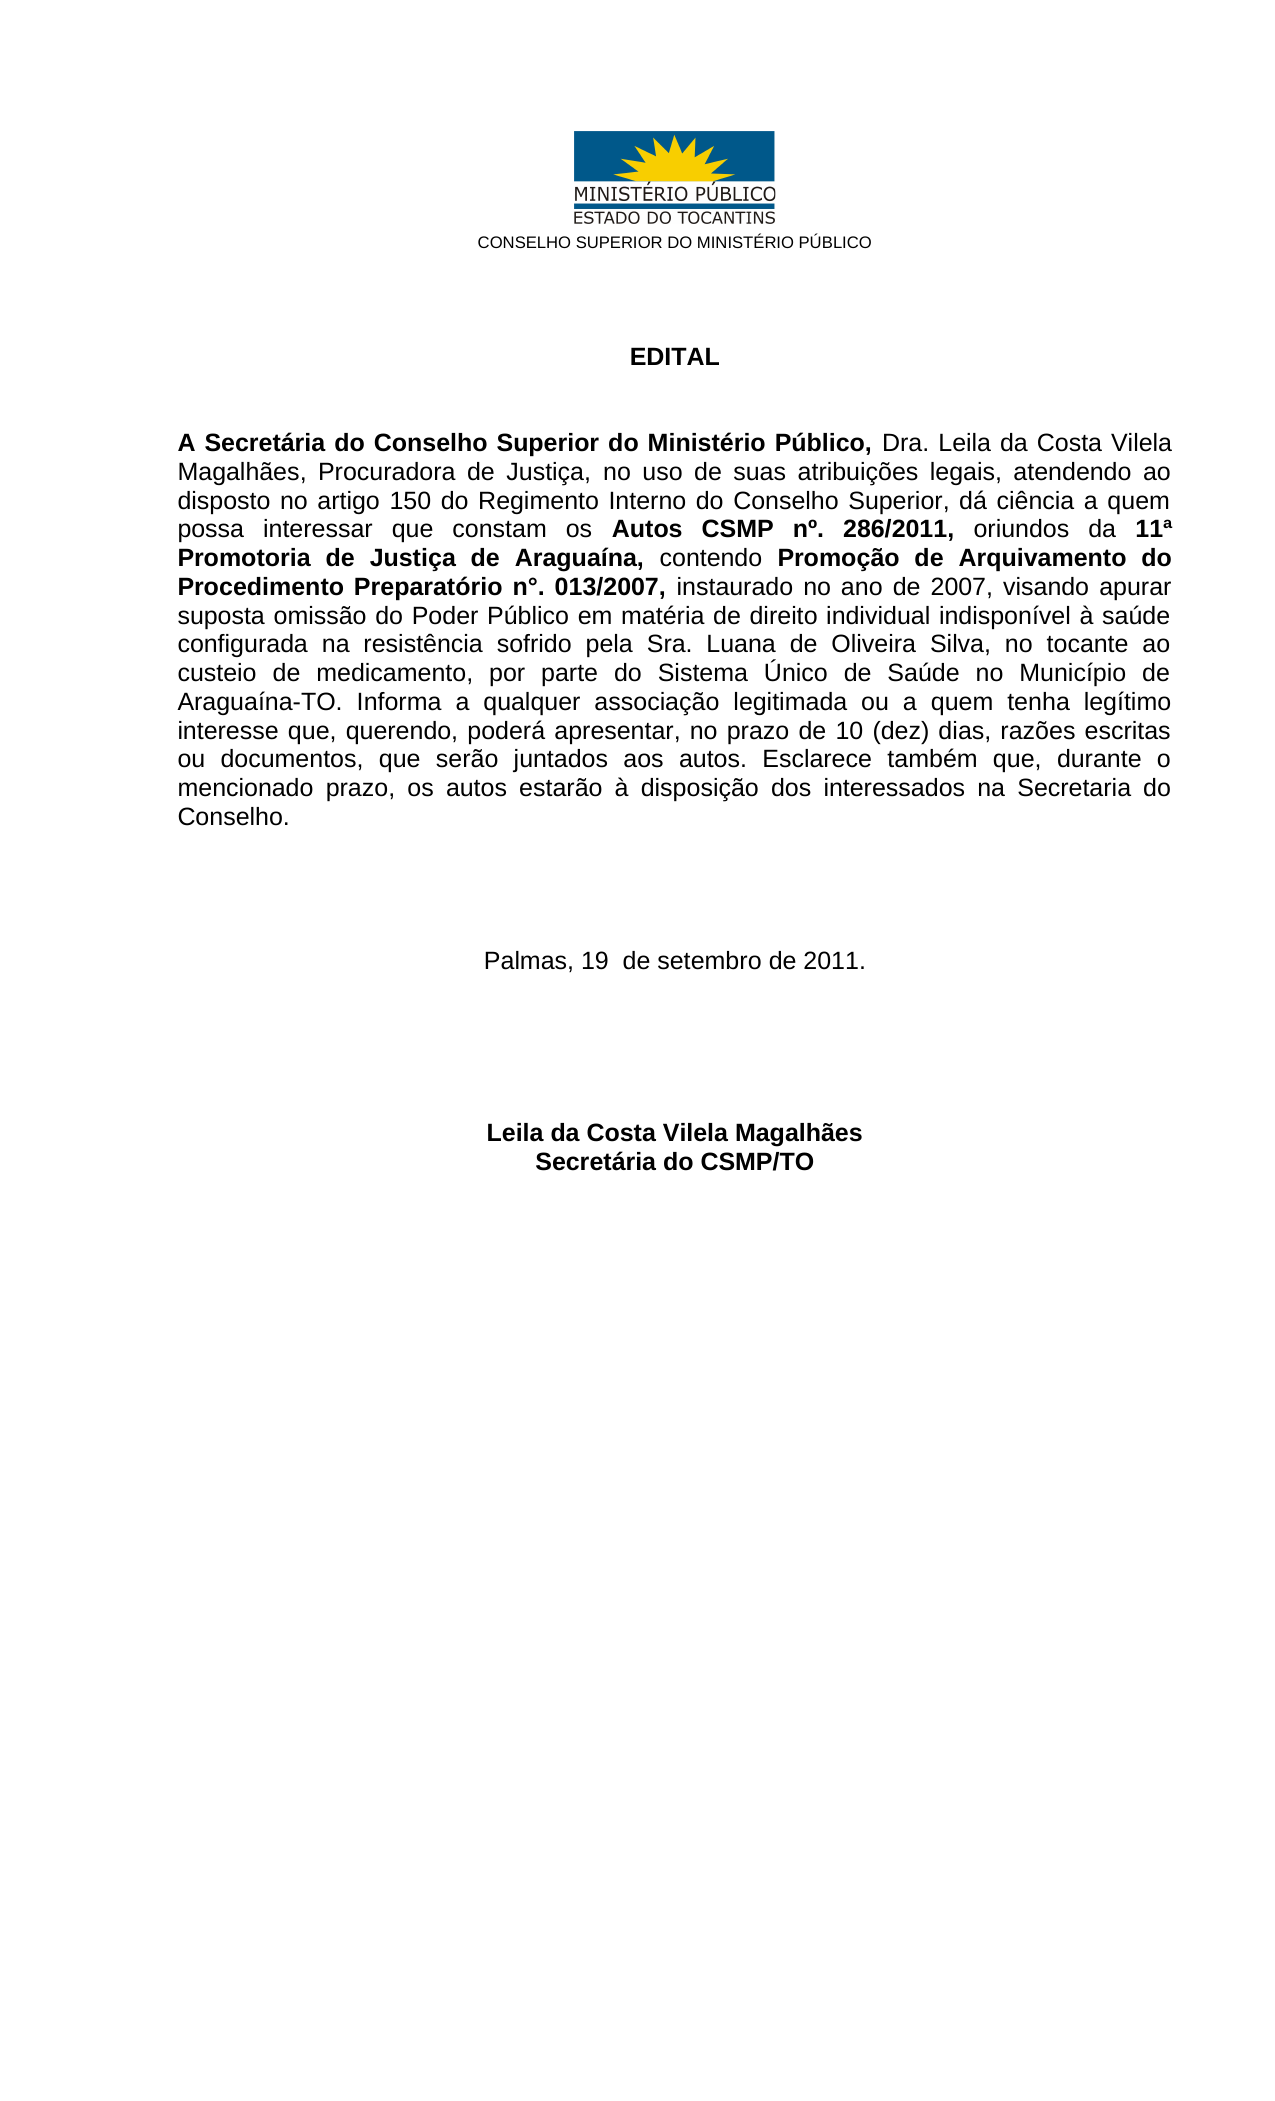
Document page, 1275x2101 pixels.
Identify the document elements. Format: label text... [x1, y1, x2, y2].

text EDITAL [177, 342, 1172, 371]
picture [574, 131, 776, 224]
text Secretária do CSMP/TO [177, 1147, 1172, 1176]
text Palmas, 19 de setembro de 2011. [177, 946, 1172, 974]
text Leila da Costa Vilela Magalhães [177, 1118, 1172, 1147]
text A Secretária do Conselho Superior do Ministério Público, Dra. Leila da Costa Vilela Magalhães, Procuradora de Justiça, no uso de suas atribuições legais, atendendo ao disposto no artigo 150 do Regimento Interno do Conselho Superior, dá ciência a quem possa interessar que constam os Autos CSMP nº. 286/2011, oriundos da 11ª Promotoria de Justiça de Araguaína, contendo Promoção de Arquivamento do Procedimento Preparatório n°. 013/2007, instaurado no ano de 2007, visando apurar suposta omissão do Poder Público em matéria de direito individual indisponível à saúde configurada na resistência sofrido pela Sra. Luana de Oliveira Silva, no tocante ao custeio de medicamento, por parte do Sistema Único de Saúde no Município de Araguaína-TO. Informa a qualquer associação legitimada ou a quem tenha legítimo interesse que, querendo, poderá apresentar, no prazo de 10 (dez) dias, razões escritas ou documentos, que serão juntados aos autos. Esclarece também que, durante o mencionado prazo, os autos estarão à disposição dos interessados na Secretaria do Conselho. [177, 428, 1172, 831]
